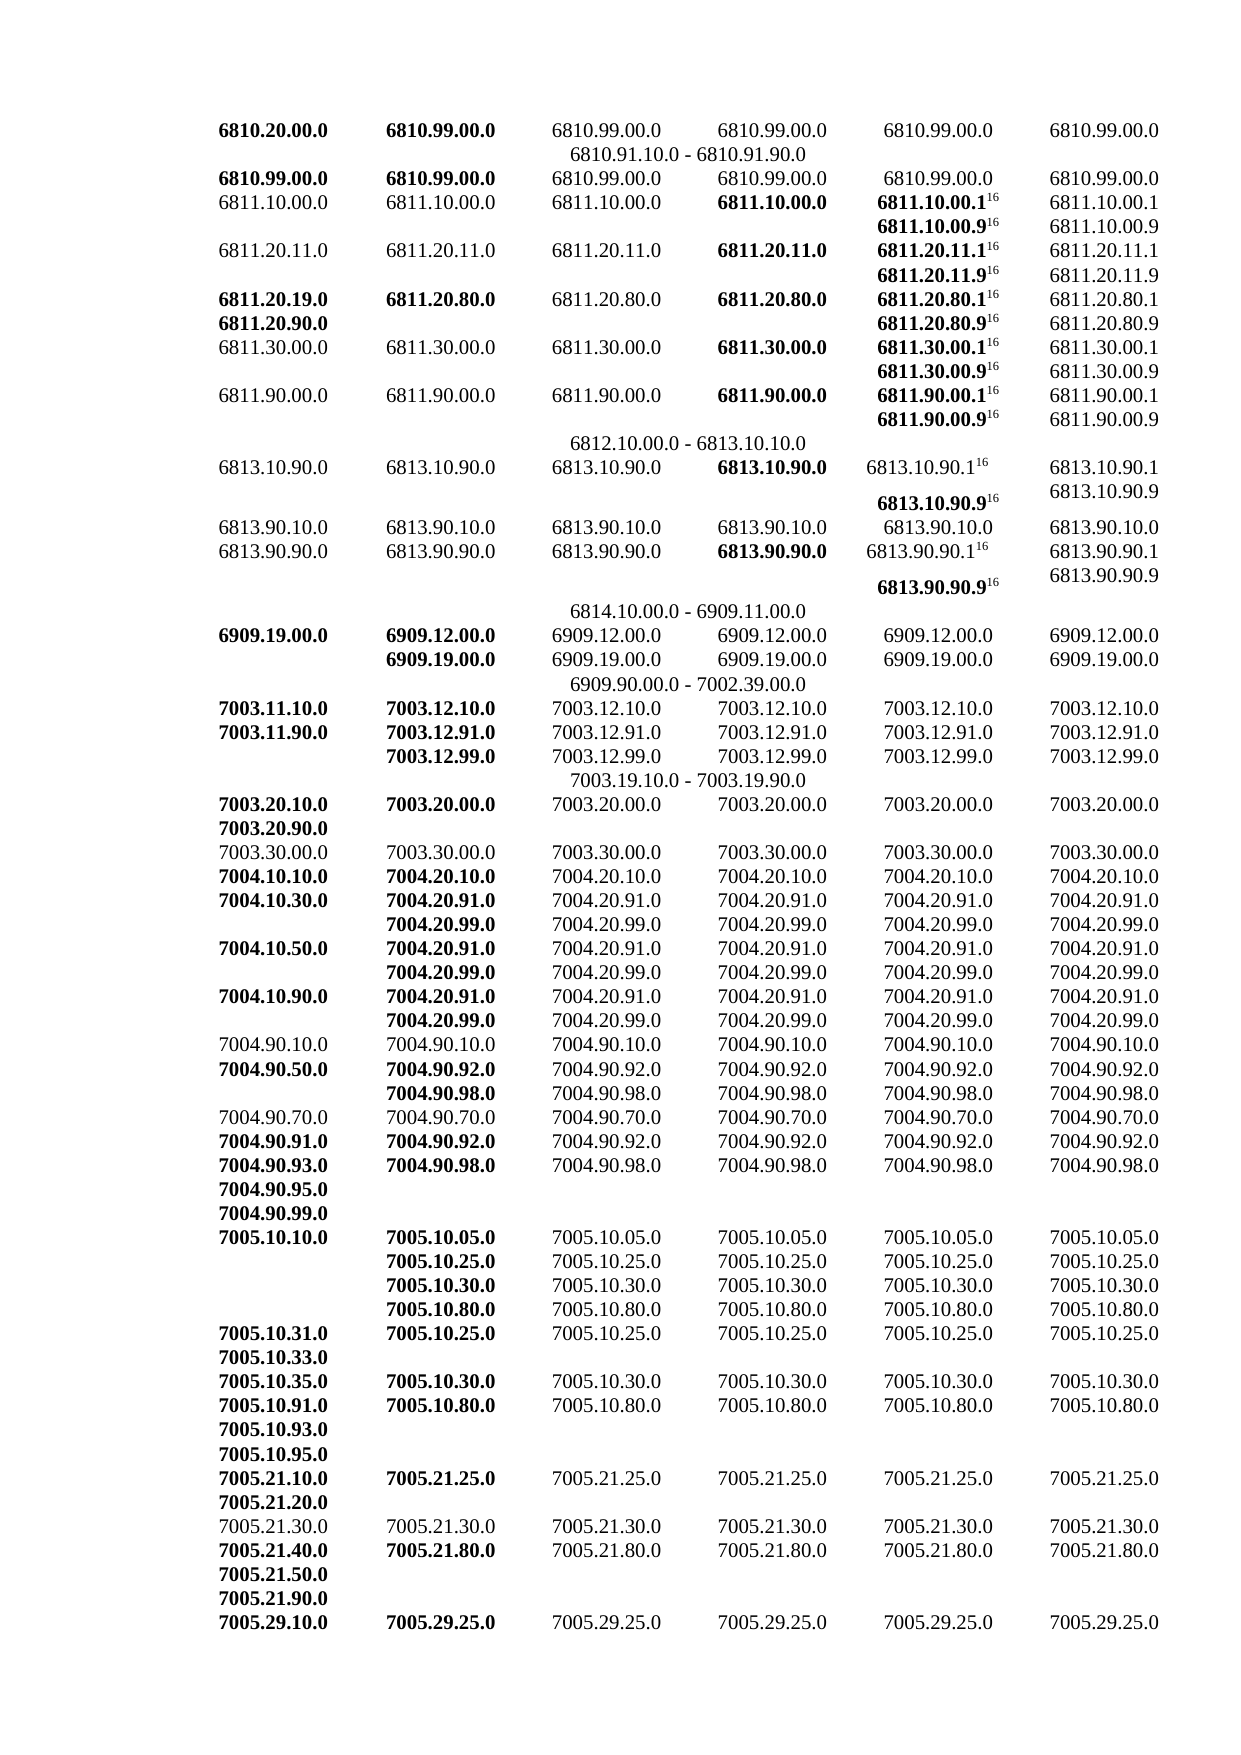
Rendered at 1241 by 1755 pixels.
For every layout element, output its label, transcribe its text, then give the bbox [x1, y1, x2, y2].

table_cell 7005.21.25.0 [523, 1466, 689, 1489]
table_cell 6811.30.00.1 6811.30.00.9 [1021, 335, 1187, 383]
table_cell 6813.90.90.0 [523, 539, 689, 599]
table_cell 7004.90.98.0 [523, 1081, 689, 1104]
table_cell 7003.12.91.0 [1021, 720, 1187, 744]
table_cell 7005.10.25.0 [358, 1321, 523, 1345]
table_cell 7004.20.91.0 [855, 984, 1021, 1008]
table_cell 7005.10.05.0 [855, 1225, 1021, 1249]
table_cell 6810.99.00.0 [1021, 166, 1187, 190]
table_cell 7004.20.91.0 [523, 888, 689, 912]
table_cell [689, 1201, 855, 1225]
table_cell [855, 1586, 1021, 1610]
table_cell 6813.10.90.0 [189, 455, 357, 515]
table_cell 7004.10.30.0 [189, 888, 357, 912]
table_cell 7004.20.99.0 [1021, 912, 1187, 936]
table_cell 7005.10.10.0 [189, 1225, 357, 1249]
table_cell 7004.20.10.0 [1021, 864, 1187, 888]
table_cell 7004.90.92.0 [689, 1056, 855, 1081]
table_cell 7005.10.80.0 [1021, 1393, 1187, 1417]
table_cell 6909.12.00.0 [689, 623, 855, 647]
table_cell [358, 1490, 523, 1514]
table_cell 7004.20.10.0 [523, 864, 689, 888]
table_cell 7005.10.05.0 [358, 1225, 523, 1249]
table_cell 6813.10.90.1 6813.10.90.9 [1021, 455, 1187, 515]
table_cell 6909.90.00.0 - 7002.39.00.0 [189, 671, 1187, 696]
table_cell 7004.90.98.0 [689, 1153, 855, 1177]
table_cell 7004.20.99.0 [523, 960, 689, 984]
table_cell 6810.99.00.0 [855, 118, 1021, 142]
table_cell 7005.21.40.0 [189, 1538, 357, 1562]
table_cell 7003.30.00.0 [689, 840, 855, 864]
table_cell 6811.20.11.0 [189, 239, 357, 287]
table_cell 6813.10.90.0 [523, 455, 689, 515]
table_cell 7005.10.91.0 [189, 1393, 357, 1417]
table_cell 7003.30.00.0 [523, 840, 689, 864]
table_cell 7004.90.95.0 [189, 1177, 357, 1201]
table_cell 7005.10.80.0 [358, 1393, 523, 1417]
table_cell 7003.12.91.0 [358, 720, 523, 744]
table_cell [523, 1201, 689, 1225]
table_cell 6811.10.00.0 [689, 190, 855, 238]
table_cell 7004.20.10.0 [689, 864, 855, 888]
table_cell 7005.10.80.0 [523, 1297, 689, 1321]
table_cell [1021, 1562, 1187, 1586]
table_cell 7004.20.10.0 [358, 864, 523, 888]
table_cell 6811.20.80.116 6811.20.80.916 [855, 287, 1021, 335]
table_cell [689, 1177, 855, 1201]
table_cell [189, 960, 357, 984]
table_cell 6909.19.00.0 [523, 648, 689, 671]
table_cell 7003.12.99.0 [689, 744, 855, 768]
table_cell 7005.10.30.0 [523, 1369, 689, 1393]
table_cell [523, 1490, 689, 1514]
table_cell 7005.29.25.0 [855, 1610, 1021, 1634]
table_cell 7005.10.80.0 [523, 1393, 689, 1417]
table_cell 7004.10.50.0 [189, 936, 357, 960]
table_cell 7003.12.10.0 [689, 696, 855, 719]
table_cell 7004.90.70.0 [189, 1105, 357, 1129]
table_cell 7004.90.70.0 [358, 1105, 523, 1129]
table_cell 7005.21.30.0 [189, 1514, 357, 1538]
table_cell 6909.19.00.0 [1021, 648, 1187, 671]
table_cell 7004.20.91.0 [523, 936, 689, 960]
table_cell 7005.10.25.0 [523, 1249, 689, 1273]
table_cell 7005.10.05.0 [689, 1225, 855, 1249]
table_cell 7005.10.80.0 [689, 1393, 855, 1417]
table_cell 7005.21.10.0 [189, 1466, 357, 1489]
table_cell 7004.20.99.0 [358, 912, 523, 936]
table_cell 6813.10.90.0 [358, 455, 523, 515]
table_cell 7005.10.30.0 [358, 1369, 523, 1393]
table_cell 7005.10.30.0 [689, 1273, 855, 1297]
table_cell 7004.90.50.0 [189, 1056, 357, 1081]
table_cell [1021, 1345, 1187, 1369]
table_cell 7003.12.10.0 [523, 696, 689, 719]
table_cell 7004.90.10.0 [189, 1033, 357, 1056]
table_cell 6909.12.00.0 [523, 623, 689, 647]
table_cell 7005.10.30.0 [855, 1273, 1021, 1297]
table_cell 7004.90.92.0 [855, 1056, 1021, 1081]
table_cell 7004.20.99.0 [689, 960, 855, 984]
table_cell [523, 816, 689, 840]
table_cell 7005.10.30.0 [523, 1273, 689, 1297]
table_cell 7005.21.50.0 [189, 1562, 357, 1586]
table_cell [189, 1081, 357, 1104]
table_cell 7005.21.30.0 [855, 1514, 1021, 1538]
table_cell 7005.10.25.0 [855, 1249, 1021, 1273]
table_cell 6811.30.00.116 6811.30.00.916 [855, 335, 1021, 383]
table_cell [1021, 1490, 1187, 1514]
table_cell 6812.10.00.0 - 6813.10.10.0 [189, 431, 1187, 455]
table_cell 7003.12.10.0 [855, 696, 1021, 719]
table_cell [1021, 1441, 1187, 1466]
table_cell 7004.20.99.0 [1021, 1008, 1187, 1032]
table_cell 7005.10.30.0 [855, 1369, 1021, 1393]
table_cell 6811.20.80.1 6811.20.80.9 [1021, 287, 1187, 335]
table_cell 7004.20.10.0 [855, 864, 1021, 888]
table_cell 7004.20.91.0 [358, 984, 523, 1008]
table_cell [523, 1418, 689, 1441]
table_cell [689, 816, 855, 840]
table_cell 7005.10.35.0 [189, 1369, 357, 1393]
table_cell [1021, 1586, 1187, 1610]
table_cell 6810.99.00.0 [358, 166, 523, 190]
table_cell 7005.10.80.0 [855, 1297, 1021, 1321]
table_cell 7003.30.00.0 [855, 840, 1021, 864]
table_cell 7005.21.30.0 [1021, 1514, 1187, 1538]
table_cell 6811.20.11.0 [523, 239, 689, 287]
table_cell 6811.20.80.0 [689, 287, 855, 335]
table_cell [189, 1008, 357, 1032]
table_cell 7005.21.30.0 [689, 1514, 855, 1538]
table_cell 7003.19.10.0 - 7003.19.90.0 [189, 768, 1187, 792]
table_cell 7003.12.91.0 [523, 720, 689, 744]
table_cell 7004.90.92.0 [358, 1129, 523, 1153]
table_cell 7004.90.98.0 [1021, 1153, 1187, 1177]
table_cell 7004.20.99.0 [855, 960, 1021, 984]
table_cell [358, 1441, 523, 1466]
table_cell 7003.20.90.0 [189, 816, 357, 840]
table_cell 6810.91.10.0 - 6810.91.90.0 [189, 142, 1187, 166]
table_cell 6813.90.90.1 6813.90.90.9 [1021, 539, 1187, 599]
table_cell 7005.10.95.0 [189, 1441, 357, 1466]
table_cell 6811.20.11.1 6811.20.11.9 [1021, 239, 1187, 287]
table_cell [689, 1418, 855, 1441]
table_cell 6909.19.00.0 [855, 648, 1021, 671]
table_cell 7005.21.80.0 [523, 1538, 689, 1562]
table_cell 7004.20.99.0 [1021, 960, 1187, 984]
table_cell 7004.90.98.0 [855, 1081, 1021, 1104]
table_cell 7004.20.91.0 [689, 888, 855, 912]
table_cell [855, 1201, 1021, 1225]
table_cell 7005.29.25.0 [523, 1610, 689, 1634]
table_cell 7004.90.98.0 [855, 1153, 1021, 1177]
table_cell 6811.20.11.116 6811.20.11.916 [855, 239, 1021, 287]
table_cell 7005.29.10.0 [189, 1610, 357, 1634]
table_cell [1021, 1418, 1187, 1441]
table_cell [689, 1441, 855, 1466]
table_cell [855, 816, 1021, 840]
table_cell 7004.90.92.0 [689, 1129, 855, 1153]
table_cell 7003.20.00.0 [358, 792, 523, 816]
table_cell 7004.90.70.0 [523, 1105, 689, 1129]
table_cell [189, 744, 357, 768]
table_cell [189, 648, 357, 671]
table_cell 6813.90.10.0 [189, 515, 357, 539]
table_cell [189, 1273, 357, 1297]
table_cell 6909.12.00.0 [358, 623, 523, 647]
table_cell 6813.10.90.0 [689, 455, 855, 515]
table_cell 7004.90.98.0 [358, 1153, 523, 1177]
table_cell [358, 1418, 523, 1441]
table_cell 6813.90.10.0 [689, 515, 855, 539]
table_cell 6811.30.00.0 [358, 335, 523, 383]
table_cell [1021, 816, 1187, 840]
table_cell 7005.21.80.0 [1021, 1538, 1187, 1562]
table_cell 7005.10.25.0 [523, 1321, 689, 1345]
table_cell [523, 1586, 689, 1610]
table_cell 7004.90.10.0 [523, 1033, 689, 1056]
table_cell 7004.20.99.0 [689, 912, 855, 936]
table_cell 6811.90.00.0 [189, 383, 357, 431]
table_cell 7004.10.10.0 [189, 864, 357, 888]
table_cell 6810.99.00.0 [855, 166, 1021, 190]
table_cell 6811.20.80.0 [523, 287, 689, 335]
table_cell 7004.20.91.0 [358, 936, 523, 960]
table_cell 7004.20.91.0 [523, 984, 689, 1008]
table_cell [689, 1490, 855, 1514]
table_cell 7004.20.99.0 [523, 1008, 689, 1032]
table_cell 6810.99.00.0 [523, 118, 689, 142]
table_cell 6813.90.10.0 [358, 515, 523, 539]
table_cell 7005.10.25.0 [1021, 1249, 1187, 1273]
table_cell 7003.12.99.0 [523, 744, 689, 768]
table_cell 7005.21.90.0 [189, 1586, 357, 1610]
table_cell 7003.12.99.0 [855, 744, 1021, 768]
table_cell 7005.29.25.0 [358, 1610, 523, 1634]
table_cell 7004.90.10.0 [689, 1033, 855, 1056]
table_cell 7004.90.92.0 [1021, 1056, 1187, 1081]
table_cell 7004.20.91.0 [358, 888, 523, 912]
table_cell 7004.90.70.0 [1021, 1105, 1187, 1129]
table_cell 6811.90.00.0 [689, 383, 855, 431]
table_cell 7003.30.00.0 [189, 840, 357, 864]
table_cell 7004.20.99.0 [855, 912, 1021, 936]
table_cell 6811.20.80.0 [358, 287, 523, 335]
table_cell 6909.19.00.0 [358, 648, 523, 671]
table_cell 7005.21.80.0 [358, 1538, 523, 1562]
table_cell 6810.99.00.0 [523, 166, 689, 190]
table_cell 7004.90.98.0 [358, 1081, 523, 1104]
table_cell 7005.21.25.0 [358, 1466, 523, 1489]
table_cell 6909.12.00.0 [1021, 623, 1187, 647]
table_cell 7005.10.30.0 [1021, 1369, 1187, 1393]
table_cell 7004.10.90.0 [189, 984, 357, 1008]
table_cell 7004.20.91.0 [1021, 984, 1187, 1008]
table_cell 6811.10.00.0 [189, 190, 357, 238]
table_cell 7005.10.80.0 [1021, 1297, 1187, 1321]
table_cell 7003.11.90.0 [189, 720, 357, 744]
table_cell 7005.10.80.0 [358, 1297, 523, 1321]
table_cell [855, 1490, 1021, 1514]
table_cell 6811.10.00.0 [358, 190, 523, 238]
table_cell 7004.90.92.0 [1021, 1129, 1187, 1153]
table_cell 7004.20.99.0 [358, 1008, 523, 1032]
table_cell 6810.99.00.0 [189, 166, 357, 190]
table_cell [358, 1201, 523, 1225]
table_cell [855, 1562, 1021, 1586]
table_cell 7005.10.80.0 [855, 1393, 1021, 1417]
table_cell [358, 1177, 523, 1201]
table_cell [1021, 1177, 1187, 1201]
table_cell 6811.20.11.0 [689, 239, 855, 287]
table_cell 6811.30.00.0 [189, 335, 357, 383]
table_cell 7005.21.80.0 [689, 1538, 855, 1562]
table_cell [358, 1345, 523, 1369]
table_cell 7003.20.00.0 [523, 792, 689, 816]
table_cell [358, 1586, 523, 1610]
table_cell [189, 912, 357, 936]
table_cell 7003.12.91.0 [689, 720, 855, 744]
table_cell 7004.90.10.0 [1021, 1033, 1187, 1056]
table_cell 6811.10.00.116 6811.10.00.916 [855, 190, 1021, 238]
table_cell [523, 1177, 689, 1201]
table_cell 7003.11.10.0 [189, 696, 357, 719]
table_cell 7003.20.00.0 [855, 792, 1021, 816]
table_cell 7004.90.10.0 [855, 1033, 1021, 1056]
table_cell 6811.20.19.0 6811.20.90.0 [189, 287, 357, 335]
table_cell 6909.19.00.0 [689, 648, 855, 671]
table_cell 7005.21.80.0 [855, 1538, 1021, 1562]
table_cell [358, 1562, 523, 1586]
table_cell 7004.90.92.0 [523, 1056, 689, 1081]
table_cell 6811.30.00.0 [689, 335, 855, 383]
table_cell 6810.20.00.0 [189, 118, 357, 142]
table_cell 6811.20.11.0 [358, 239, 523, 287]
table_cell 7004.90.92.0 [523, 1129, 689, 1153]
table_cell 7005.10.93.0 [189, 1418, 357, 1441]
table_cell 7005.10.25.0 [689, 1249, 855, 1273]
table_cell [689, 1562, 855, 1586]
table_cell 6811.90.00.0 [358, 383, 523, 431]
table_cell 6813.90.10.0 [523, 515, 689, 539]
table_cell 6813.90.90.0 [189, 539, 357, 599]
table_cell 7005.21.30.0 [523, 1514, 689, 1538]
table_cell 7004.20.99.0 [689, 1008, 855, 1032]
table_cell [358, 816, 523, 840]
table_cell 7005.10.05.0 [1021, 1225, 1187, 1249]
table_cell 7004.90.92.0 [855, 1129, 1021, 1153]
table_cell [689, 1586, 855, 1610]
table_cell 7004.90.92.0 [358, 1056, 523, 1081]
table_cell 7003.12.91.0 [855, 720, 1021, 744]
table_cell 7005.29.25.0 [1021, 1610, 1187, 1634]
table_cell [523, 1345, 689, 1369]
table_cell 7004.90.99.0 [189, 1201, 357, 1225]
table_cell 6813.90.10.0 [855, 515, 1021, 539]
table_cell 7005.10.25.0 [1021, 1321, 1187, 1345]
table_cell 7003.20.00.0 [1021, 792, 1187, 816]
table_cell 7005.29.25.0 [689, 1610, 855, 1634]
table_cell [523, 1441, 689, 1466]
table_cell 7005.21.25.0 [855, 1466, 1021, 1489]
table_cell [855, 1345, 1021, 1369]
table_cell 6810.99.00.0 [1021, 118, 1187, 142]
table_cell [689, 1345, 855, 1369]
table_cell 6813.90.90.0 [358, 539, 523, 599]
table_cell 6811.90.00.0 [523, 383, 689, 431]
table_cell 6811.30.00.0 [523, 335, 689, 383]
table_cell 7005.10.30.0 [689, 1369, 855, 1393]
table_cell 6909.19.00.0 [189, 623, 357, 647]
table_cell 7003.20.00.0 [689, 792, 855, 816]
table_cell 7005.21.25.0 [1021, 1466, 1187, 1489]
table_cell 7003.12.10.0 [358, 696, 523, 719]
table_cell 6813.90.10.0 [1021, 515, 1187, 539]
table_cell 7005.10.05.0 [523, 1225, 689, 1249]
table_cell 6810.99.00.0 [358, 118, 523, 142]
table_cell [189, 1297, 357, 1321]
table_cell 6811.90.00.1 6811.90.00.9 [1021, 383, 1187, 431]
table_cell 6811.10.00.1 6811.10.00.9 [1021, 190, 1187, 238]
table_cell 7004.90.70.0 [855, 1105, 1021, 1129]
table_cell 6810.99.00.0 [689, 166, 855, 190]
table_cell 7004.20.91.0 [855, 888, 1021, 912]
table_cell 7004.20.91.0 [689, 984, 855, 1008]
table_cell [855, 1177, 1021, 1201]
table_cell 7004.20.99.0 [855, 1008, 1021, 1032]
table_cell 7005.21.25.0 [689, 1466, 855, 1489]
table_cell [855, 1418, 1021, 1441]
table_cell 7004.90.98.0 [523, 1153, 689, 1177]
table_cell 7003.12.99.0 [1021, 744, 1187, 768]
table_cell 6909.12.00.0 [855, 623, 1021, 647]
table_cell 7005.10.25.0 [855, 1321, 1021, 1345]
table_cell 7003.12.99.0 [358, 744, 523, 768]
table_cell 7005.10.80.0 [689, 1297, 855, 1321]
table_cell 7004.20.99.0 [523, 912, 689, 936]
table_cell 7004.90.10.0 [358, 1033, 523, 1056]
table_cell [855, 1441, 1021, 1466]
table_cell 6811.10.00.0 [523, 190, 689, 238]
table_cell 7004.90.91.0 [189, 1129, 357, 1153]
table_cell 7003.12.10.0 [1021, 696, 1187, 719]
table_cell 7004.20.91.0 [689, 936, 855, 960]
table_cell 6814.10.00.0 - 6909.11.00.0 [189, 599, 1187, 623]
table_cell 6810.99.00.0 [689, 118, 855, 142]
table_cell 6813.90.90.116 6813.90.90.916 [855, 539, 1021, 599]
table_cell 7005.10.31.0 [189, 1321, 357, 1345]
table_cell 7005.10.25.0 [358, 1249, 523, 1273]
table_cell 7004.20.91.0 [855, 936, 1021, 960]
table_cell 7004.90.98.0 [689, 1081, 855, 1104]
table_cell [523, 1562, 689, 1586]
table_cell 6813.90.90.0 [689, 539, 855, 599]
table_cell 7005.21.30.0 [358, 1514, 523, 1538]
table_cell 7004.20.91.0 [1021, 888, 1187, 912]
table_cell 7004.20.91.0 [1021, 936, 1187, 960]
table_cell 7003.30.00.0 [358, 840, 523, 864]
table_cell [1021, 1201, 1187, 1225]
table_cell 7005.21.20.0 [189, 1490, 357, 1514]
table_cell 7004.90.98.0 [1021, 1081, 1187, 1104]
table_cell 6811.90.00.116 6811.90.00.916 [855, 383, 1021, 431]
table_cell [189, 1249, 357, 1273]
table_cell 7004.90.70.0 [689, 1105, 855, 1129]
table_cell 6813.10.90.116 6813.10.90.916 [855, 455, 1021, 515]
table_cell 7003.30.00.0 [1021, 840, 1187, 864]
table_cell 7005.10.30.0 [358, 1273, 523, 1297]
table_cell 7005.10.33.0 [189, 1345, 357, 1369]
table_cell 7004.90.93.0 [189, 1153, 357, 1177]
table_cell 7003.20.10.0 [189, 792, 357, 816]
table_cell 7005.10.30.0 [1021, 1273, 1187, 1297]
table_cell 7004.20.99.0 [358, 960, 523, 984]
table_cell 7005.10.25.0 [689, 1321, 855, 1345]
